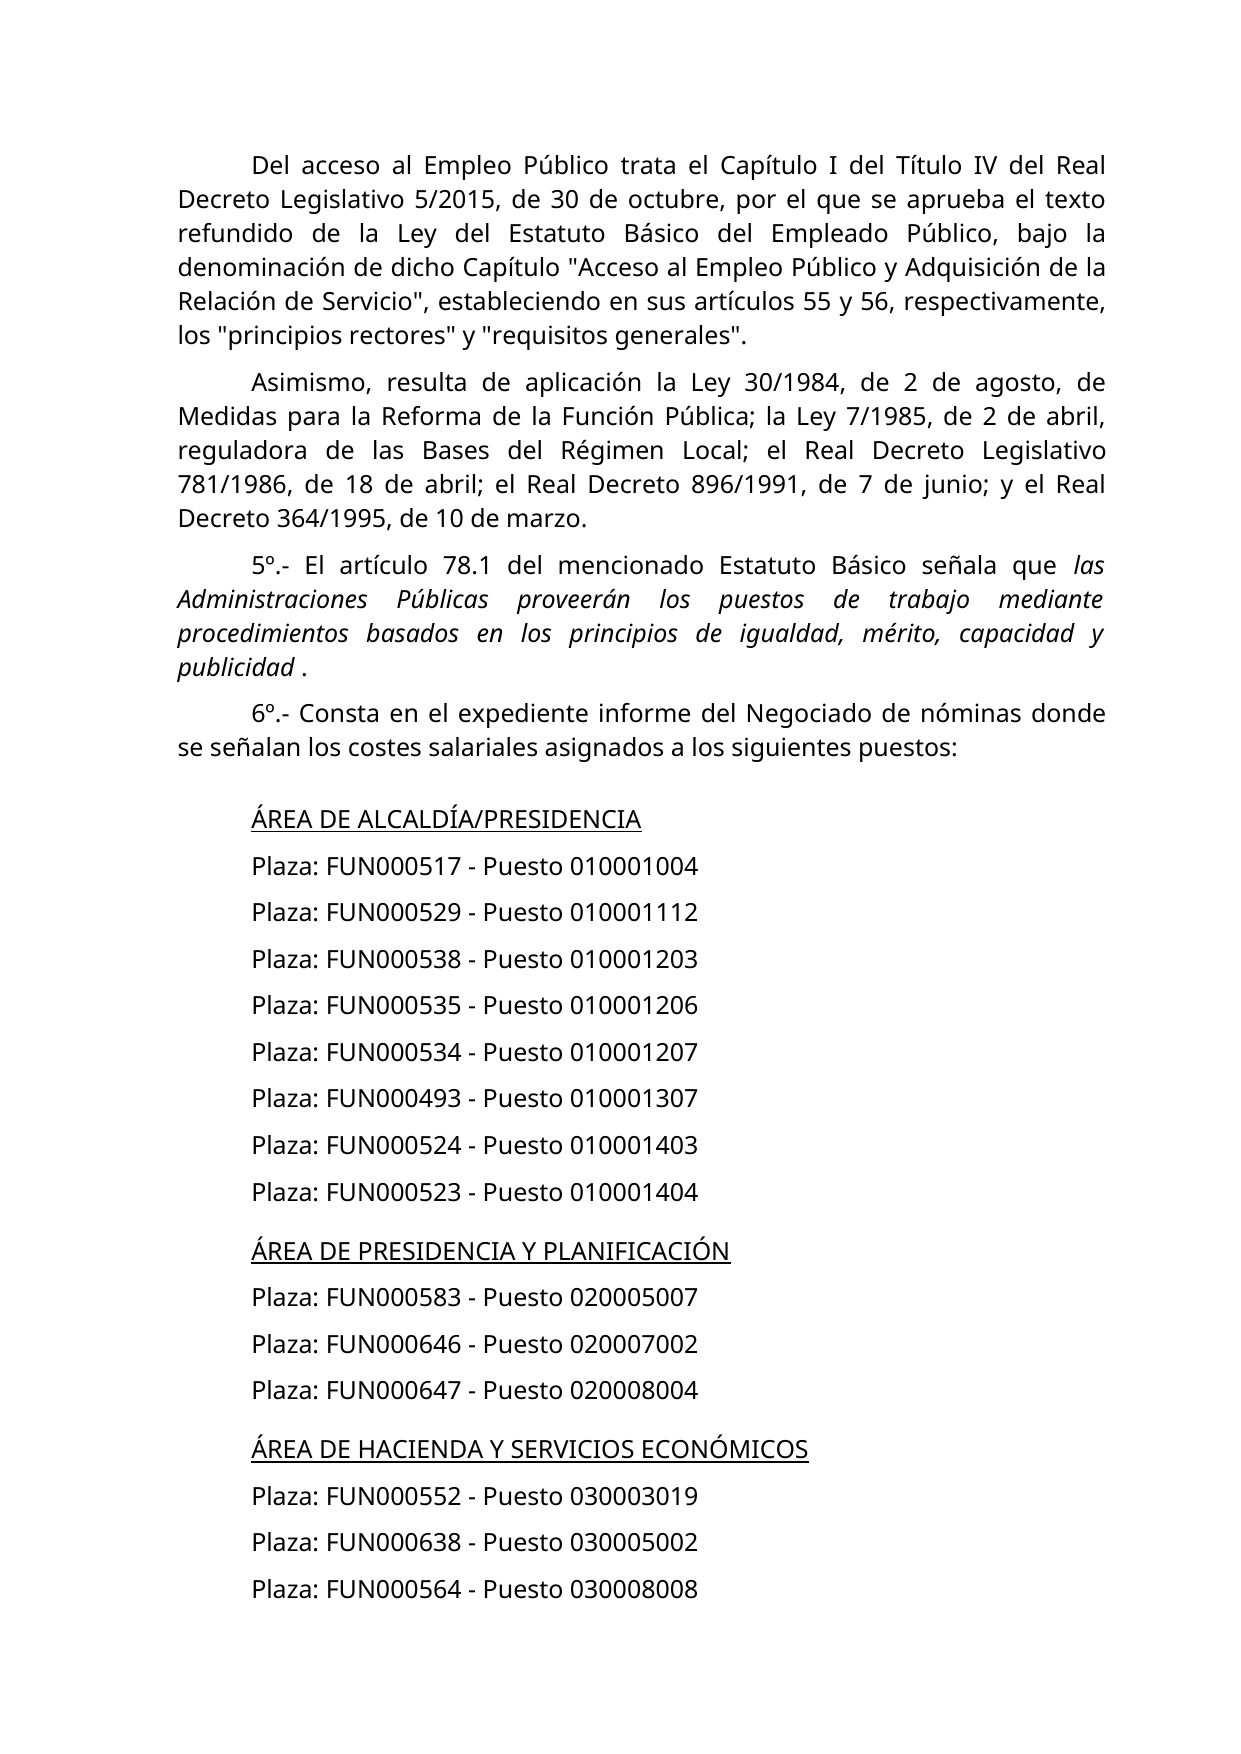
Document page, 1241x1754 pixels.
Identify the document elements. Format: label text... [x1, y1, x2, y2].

text 6º.- Consta en el expediente informe del Negociado de nóminas donde se señalan los costes salariales asignados a los siguientes puestos: [177, 696, 1107, 764]
text Del acceso al Empleo Público trata el Capítulo I del Título IV del Real Decreto Legislativo 5/2015, de 30 de octubre, por el que se aprueba el texto refundido de la Ley del Estatuto Básico del Empleado Público, bajo la denominación de dicho Capítulo "Acceso al Empleo Público y Adquisición de la Relación de Servicio", estableciendo en sus artículos 55 y 56, respectivamente, los "principios rectores" y "requisitos generales". [177, 148, 1107, 352]
text Plaza: FUN000493 - Puesto 010001307 [177, 1081, 1107, 1115]
text Plaza: FUN000647 - Puesto 020008004 [177, 1373, 1107, 1407]
text Plaza: FUN000538 - Puesto 010001203 [177, 941, 1107, 975]
text Plaza: FUN000535 - Puesto 010001206 [177, 988, 1107, 1022]
text ÁREA DE ALCALDÍA/PRESIDENCIA [177, 802, 1107, 836]
text Asimismo, resulta de aplicación la Ley 30/1984, de 2 de agosto, de Medidas para la Reforma de la Función Pública; la Ley 7/1985, de 2 de abril, reguladora de las Bases del Régimen Local; el Real Decreto Legislativo 781/1986, de 18 de abril; el Real Decreto 896/1991, de 7 de junio; y el Real Decreto 364/1995, de 10 de marzo. [177, 364, 1107, 535]
text Plaza: FUN000552 - Puesto 030003019 [177, 1478, 1107, 1513]
text Plaza: FUN000517 - Puesto 010001004 [177, 848, 1107, 882]
text ÁREA DE PRESIDENCIA Y PLANIFICACIÓN [177, 1233, 1107, 1267]
text Plaza: FUN000523 - Puesto 010001404 [177, 1174, 1107, 1208]
text Plaza: FUN000646 - Puesto 020007002 [177, 1326, 1107, 1360]
text Plaza: FUN000534 - Puesto 010001207 [177, 1034, 1107, 1068]
text Plaza: FUN000524 - Puesto 010001403 [177, 1128, 1107, 1162]
text ÁREA DE HACIENDA Y SERVICIOS ECONÓMICOS [177, 1432, 1107, 1466]
text Plaza: FUN000529 - Puesto 010001112 [177, 895, 1107, 929]
text Plaza: FUN000638 - Puesto 030005002 [177, 1525, 1107, 1559]
text Plaza: FUN000564 - Puesto 030008008 [177, 1572, 1107, 1606]
text 5º.- El artículo 78.1 del mencionado Estatuto Básico señala que las Administraciones Públicas proveerán los puestos de trabajo mediante procedimientos basados en los principios de igualdad, mérito, capacidad y publicidad . [177, 547, 1107, 683]
text Plaza: FUN000583 - Puesto 020005007 [177, 1280, 1107, 1314]
